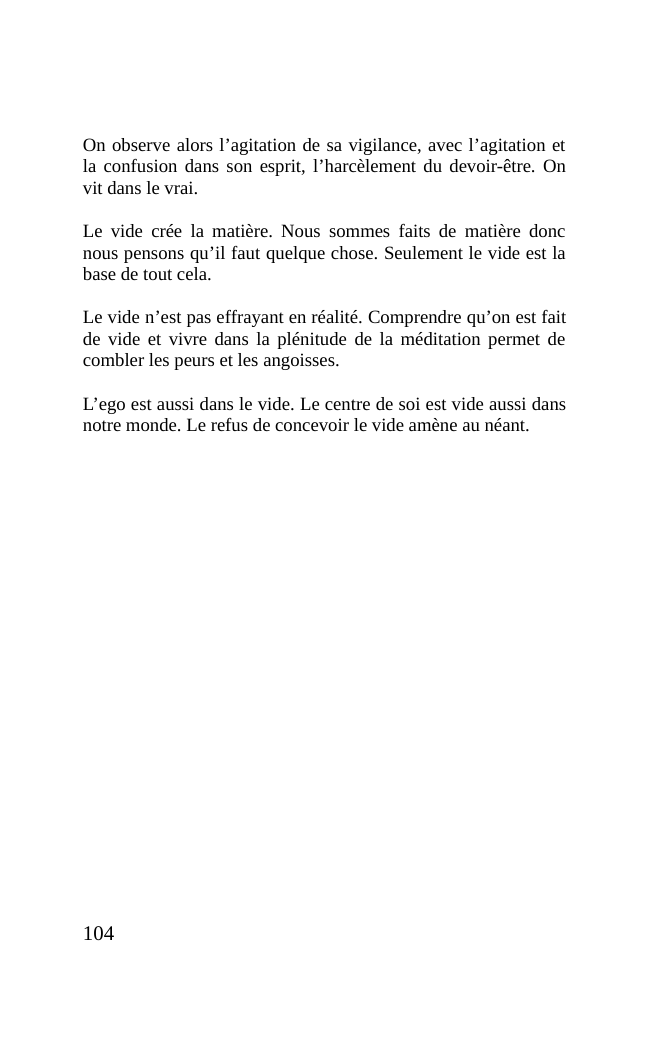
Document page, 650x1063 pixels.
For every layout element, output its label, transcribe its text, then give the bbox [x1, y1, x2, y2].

text L’ego est aussi dans le vide. Le centre de soi est vide aussi dans notre monde. Le refus de concevoir le vide amène au néant. [83, 392, 567, 436]
text Le vide crée la matière. Nous sommes faits de matière donc nous pensons qu’il faut quelque chose. Seulement le vide est la base de tout cela. [83, 220, 567, 285]
text On observe alors l’agitation de sa vigilance, avec l’agitation et la confusion dans son esprit, l’harcèlement du devoir-être. On vit dans le vrai. [83, 134, 567, 198]
text Le vide n’est pas effrayant en réalité. Comprendre qu’on est fait de vide et vivre dans la plénitude de la méditation permet de combler les peurs et les angoisses. [83, 306, 567, 371]
